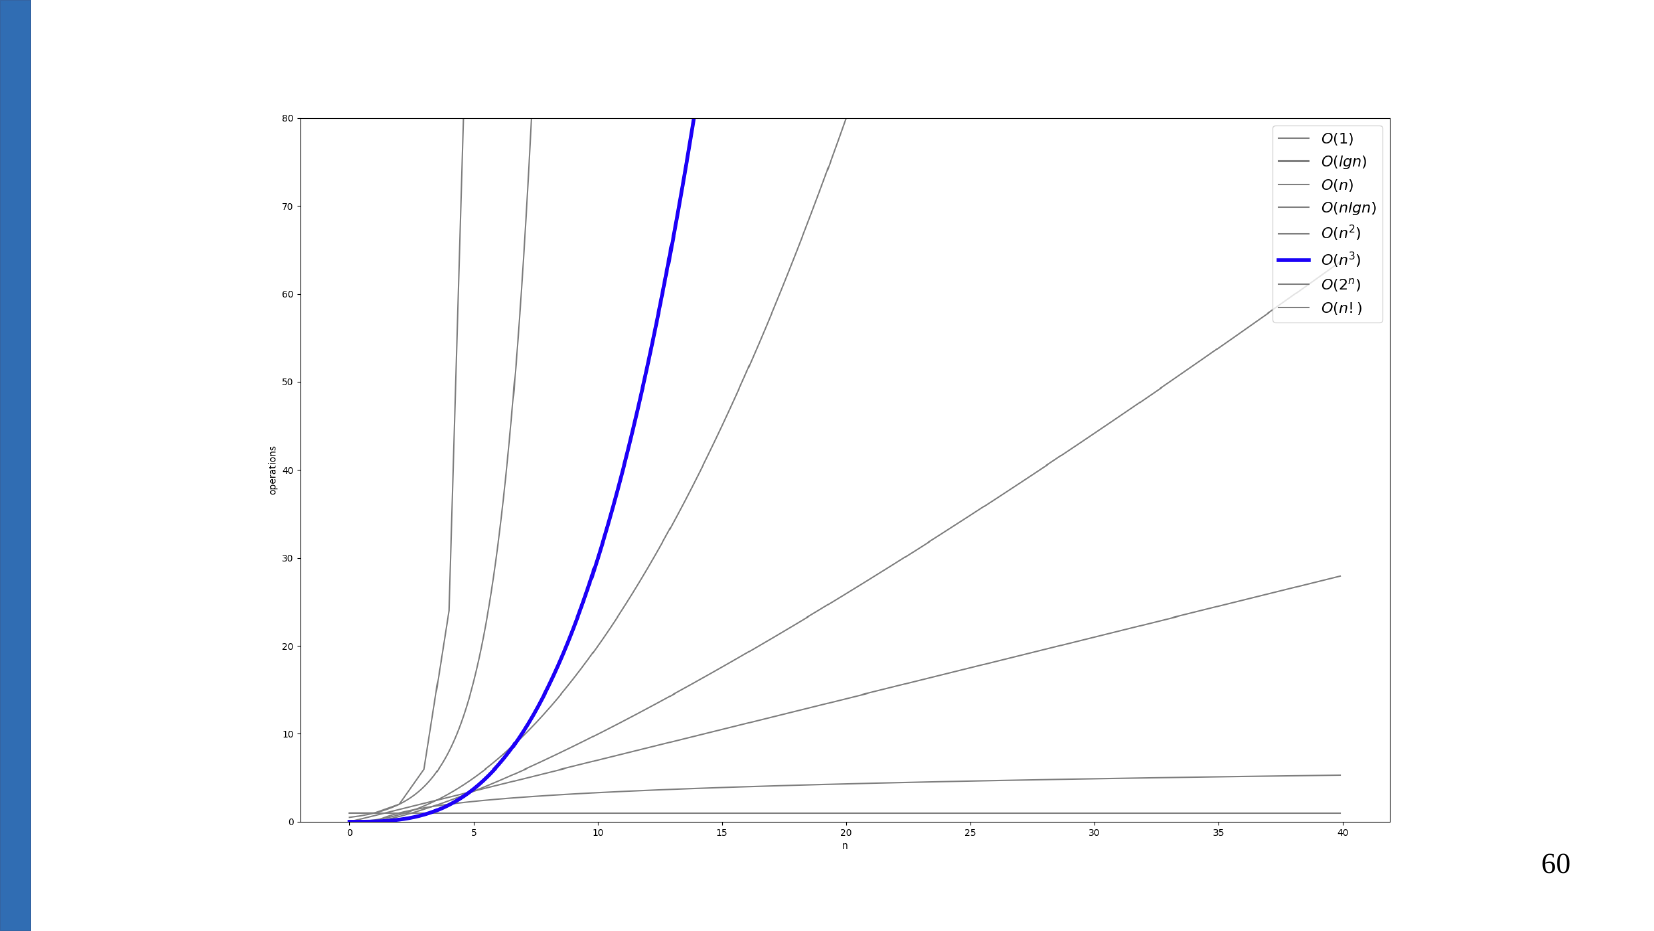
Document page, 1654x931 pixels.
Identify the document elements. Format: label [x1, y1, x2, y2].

text_box [0, 0, 31, 931]
picture [124, 8, 1530, 922]
